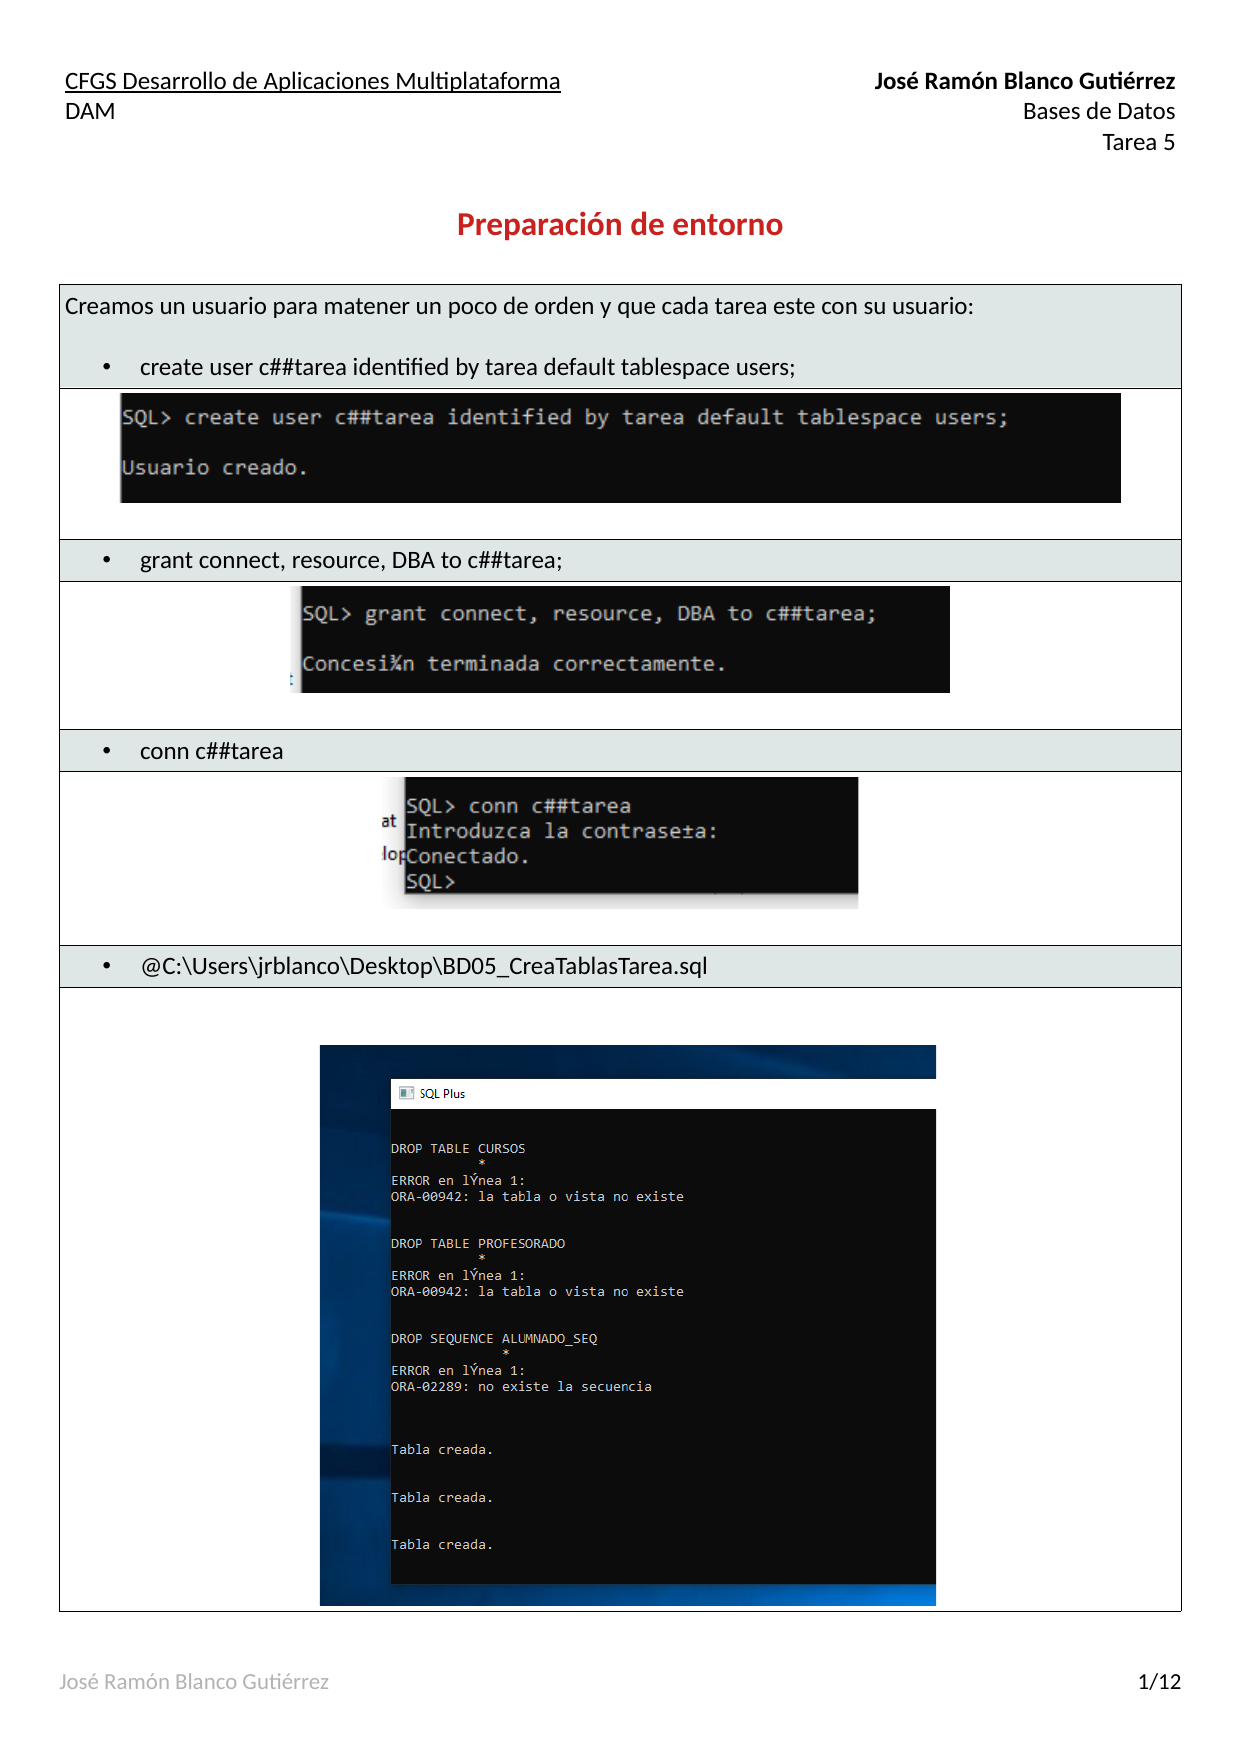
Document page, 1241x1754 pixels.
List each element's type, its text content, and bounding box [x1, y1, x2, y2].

table_header Creamos un usuario para matener un poco de orden y que cada tarea este con su usuario: create user c##tarea identified by tarea default tablespace users; [60, 285, 1181, 387]
text Preparación de entorno [59, 203, 1181, 243]
table_cell grant connect, resource, DBA to c##tarea; [60, 540, 1181, 581]
picture [319, 1045, 937, 1606]
picture [381, 777, 859, 909]
table_header José Ramón Blanco Gutiérrez Bases de Datos Tarea 5 [620, 59, 1181, 162]
table_cell conn c##tarea [60, 730, 1181, 771]
table_cell [60, 988, 1181, 1611]
table_cell [60, 582, 1181, 729]
picture [290, 586, 950, 693]
picture [119, 393, 1121, 503]
table_header CFGS Desarrollo de Aplicaciones Multiplataforma DAM [59, 59, 620, 162]
table_cell [60, 389, 1181, 539]
table_cell @C:\Users\jrblanco\Desktop\BD05_CreaTablasTarea.sql [60, 946, 1181, 987]
table_cell [60, 772, 1181, 945]
